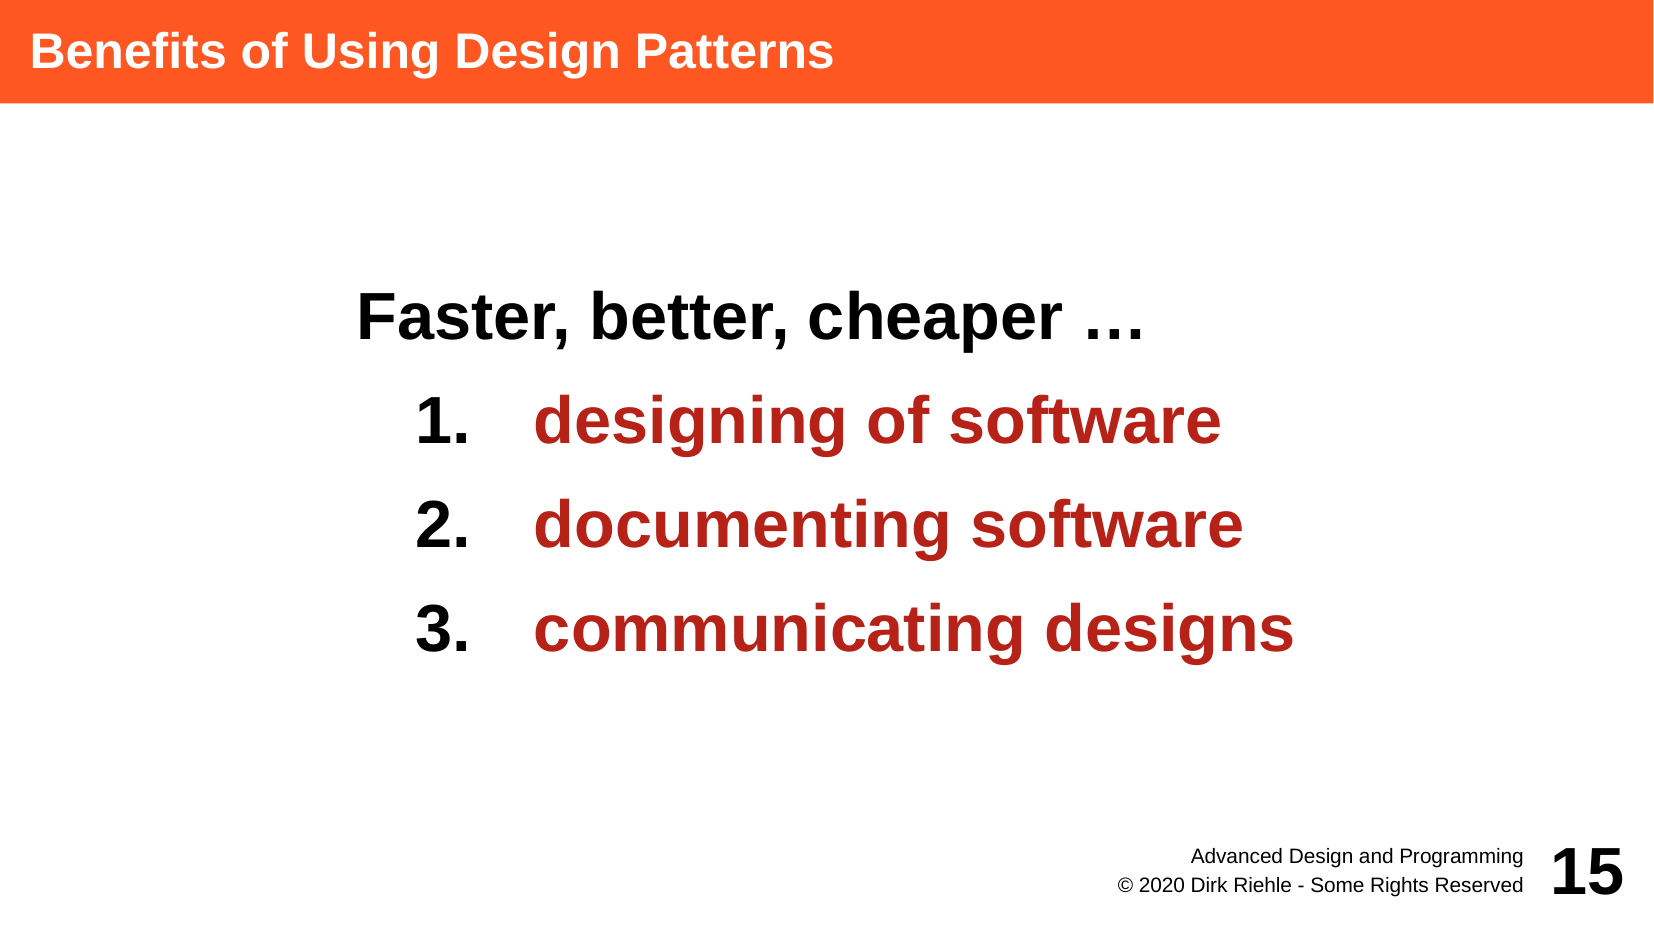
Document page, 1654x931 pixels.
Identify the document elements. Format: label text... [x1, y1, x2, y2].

subtitle Faster, better, cheaper … designing of software documenting software communicating designs [29, 132, 1625, 813]
title Benefits of Using Design Patterns [0, 0, 1654, 104]
